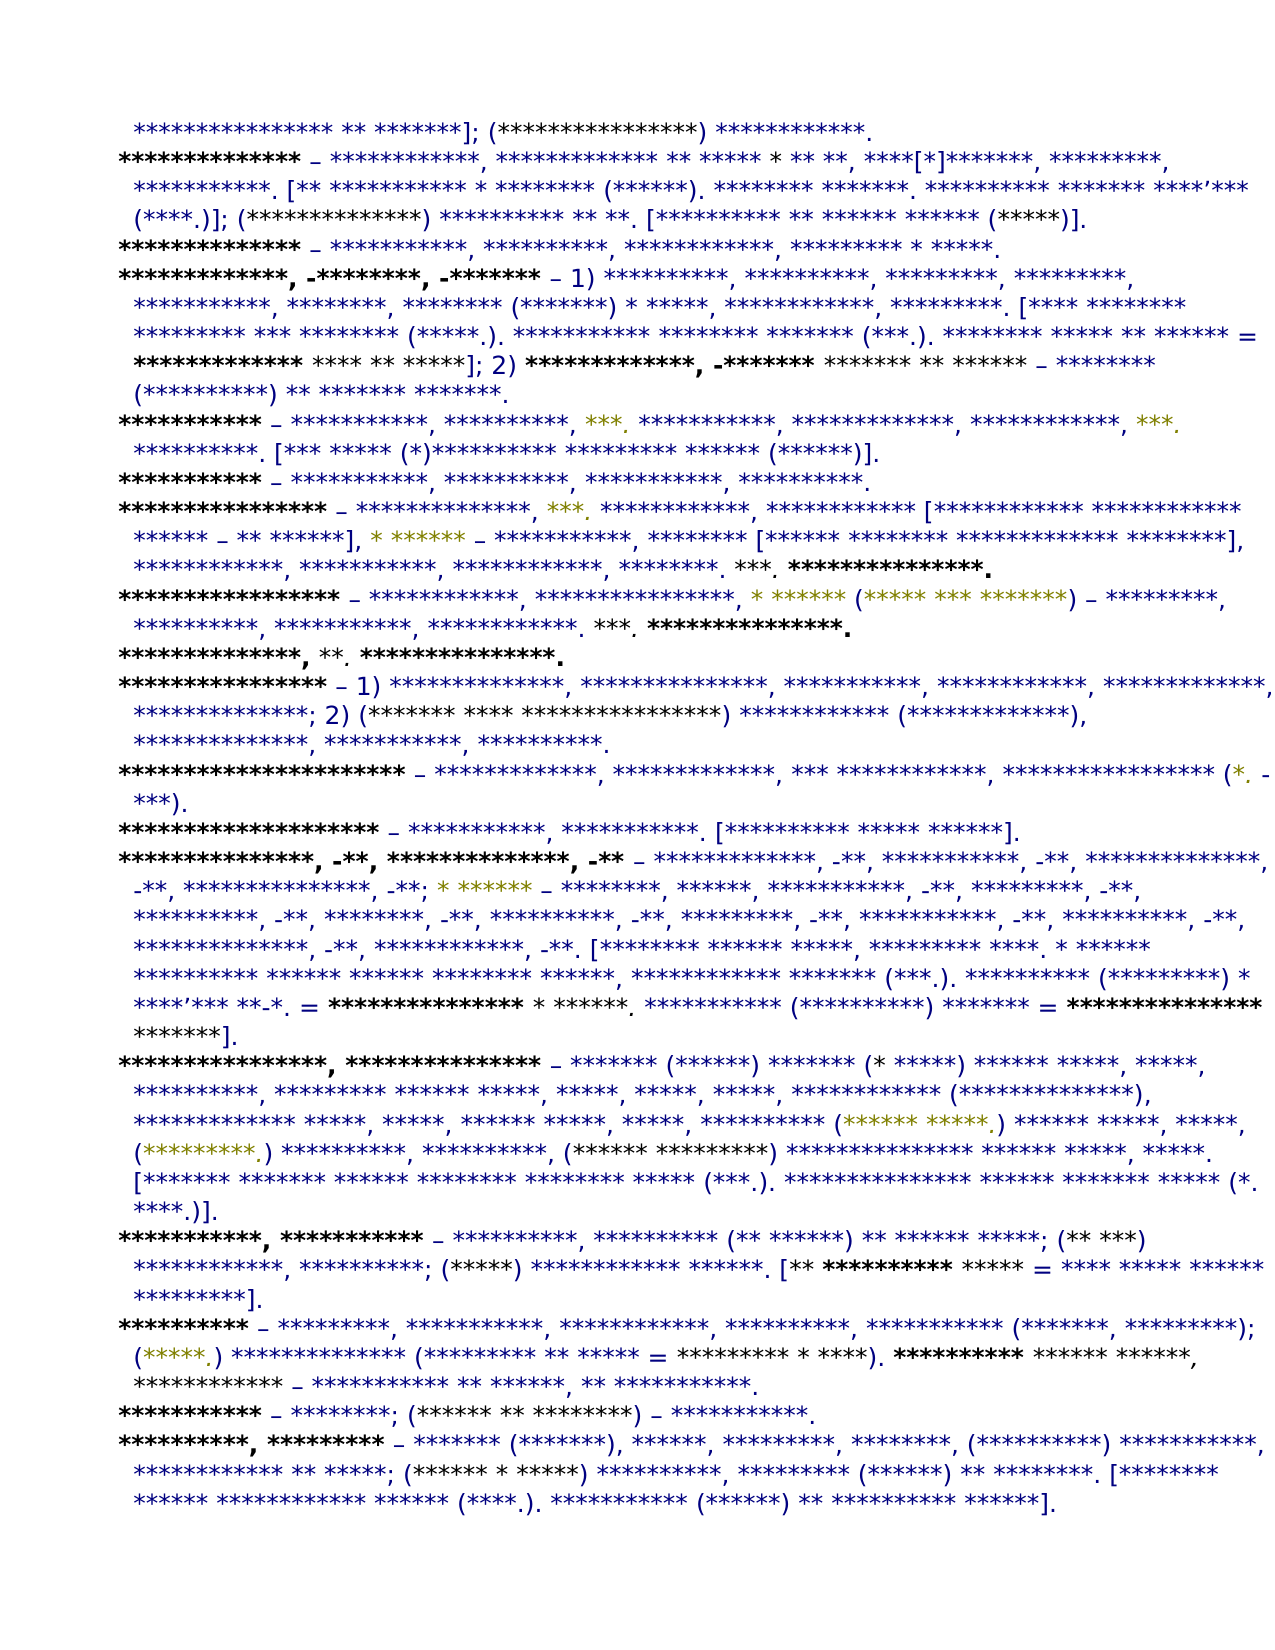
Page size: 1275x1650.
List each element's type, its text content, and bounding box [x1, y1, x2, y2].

text ***************, -**, **************, -** – *************, -**, ***********, -**, **************, -**, ***************, -**; * ****** – ********, ******, ***********, -**, *********, -**, **********, -**, ********, -**, **********, -**, *********, -**, ***********, -**, **********, -**, **************, -**, ************, -**. [******** ****** *****, ********* ****. * ****** ********** ****** ****** ******** ******, ************ ******* (***.). ********** (*********) * ****’*** **-*. = *************** * ******. *********** (**********) ******* = *************** *******]. [118, 847, 1275, 1051]
text ****************, *************** – ******* (******) ******* (* *****) ****** *****, *****, **********, ********* ****** *****, *****, *****, *****, ************ (**************), ************* *****, *****, ****** *****, *****, ********** (****** *****.) ****** *****, *****, (*********.) **********, **********, (****** *********) *************** ****** *****, *****. [******* ******* ****** ******** ******** ***** (***.). *************** ****** ******* ***** (*. ****.)]. [118, 1051, 1275, 1226]
text *********** – ***********, **********, ***********, **********. [118, 468, 1275, 497]
text ******************** – ***********, ***********. [********** ***** ******]. [118, 818, 1275, 847]
text **************, **. ***************. [118, 643, 1275, 672]
text *********** – ***********, **********, ***. ***********, *************, ************, ***. **********. [*** ***** (*)********** ********* ****** (******)]. [118, 410, 1275, 468]
text *************, -********, -******* – 1) **********, **********, *********, *********, ***********, ********, ******** (*******) * *****, ************, *********. [**** ******** ********* *** ******** (*****.). *********** ******** ******* (***.). ******** ***** ** ****** = ************* **** ** *****]; 2) *************, -******* ******* ** ****** – ******** (**********) ** ******* *******. [118, 264, 1275, 410]
text ********************** – *************, *************, *** ************, ***************** (*. -***). [118, 760, 1275, 818]
text ********** – *********, ***********, ************, **********, *********** (*******, *********); (*****.) ************** (********* ** ***** = ********* * ****). ********** ****** ******, ************ – *********** ** ******, ** ***********. [118, 1314, 1275, 1401]
text ************** – ************, ************* ** ***** * ** **, ****[*]*******, *********, ***********. [** *********** * ******** (******). ******** *******. ********** ******* ****’*** (****.)]; (**************) ********** ** **. [********** ** ****** ****** (*****)]. [118, 147, 1275, 235]
text ***********, *********** – **********, ********** (** ******) ** ****** *****; (** ***) ************, **********; (*****) ************ ******. [** ********** ***** = **** ***** ****** *********]. [118, 1226, 1275, 1314]
text ***************** – ************, ****************, * ****** (***** *** *******) – *********, **********, ***********, ************. ***. ***************. [118, 585, 1275, 643]
text **********, ********* – ******* (*******), ******, *********, ********, (**********) ***********, ************ ** *****; (****** * *****) **********, ********* (******) ** ********. [******** ****** ************ ****** (****.). *********** (******) ** ********** ******]. [118, 1431, 1275, 1518]
text *********** – ********; (****** ** ********) – ***********. [118, 1401, 1275, 1431]
text ************** – ***********, **********, ************, ********* * *****. [118, 235, 1275, 264]
text **************** ** *******]; (****************) ************. [118, 118, 1275, 147]
text **************** – **************, ***. ************, ************ [************ ************ ****** – ** ******], * ****** – ***********, ******** [****** ******** ************* ********], ************, ***********, ************, ********. ***. ***************. [118, 497, 1275, 585]
text **************** – 1) **************, ***************, ***********, ************, *************, **************; 2) (******* **** ****************) ************ (*************), **************, ***********, **********. [118, 672, 1275, 760]
